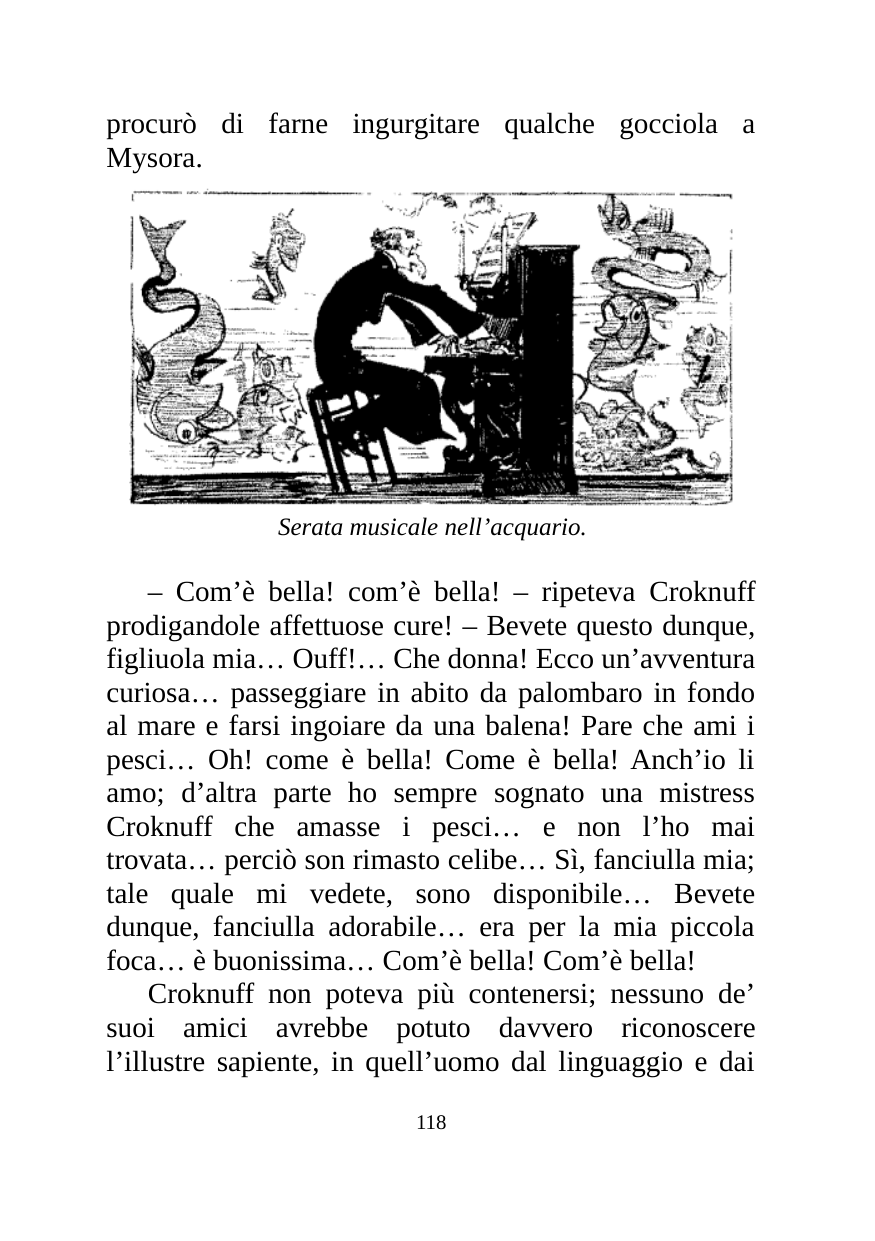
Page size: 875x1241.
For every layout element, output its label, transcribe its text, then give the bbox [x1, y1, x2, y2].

text – Com’è bella! com’è bella! – ripeteva Croknuff prodigandole affettuose cure! – Bevete questo dunque, figliuola mia… Ouff!… Che donna! Ecco un’avventura curiosa… passeggiare in abito da palombaro in fondo al mare e farsi ingoiare da una balena! Pare che ami i pesci… Oh! come è bella! Come è bella! Anch’io li amo; d’altra parte ho sempre sognato una mistress Croknuff che amasse i pesci… e non l’ho mai trovata… perciò son rimasto celibe… Sì, fanciulla mia; tale quale mi vedete, sono disponibile… Bevete dunque, fanciulla adorabile… era per la mia piccola foca… è buonissima… Com’è bella! Com’è bella! [106, 574, 756, 977]
text Serata musicale nell’acquario. [127, 512, 739, 541]
picture [127, 185, 740, 512]
text procurò di farne ingurgitare qualche gocciola a Mysora. [106, 106, 756, 173]
text Croknuff non poteva più contenersi; nessuno de’ suoi amici avrebbe potuto davvero riconoscere l’illustre sapiente, in quell’uomo dal linguaggio e dai [106, 977, 756, 1077]
